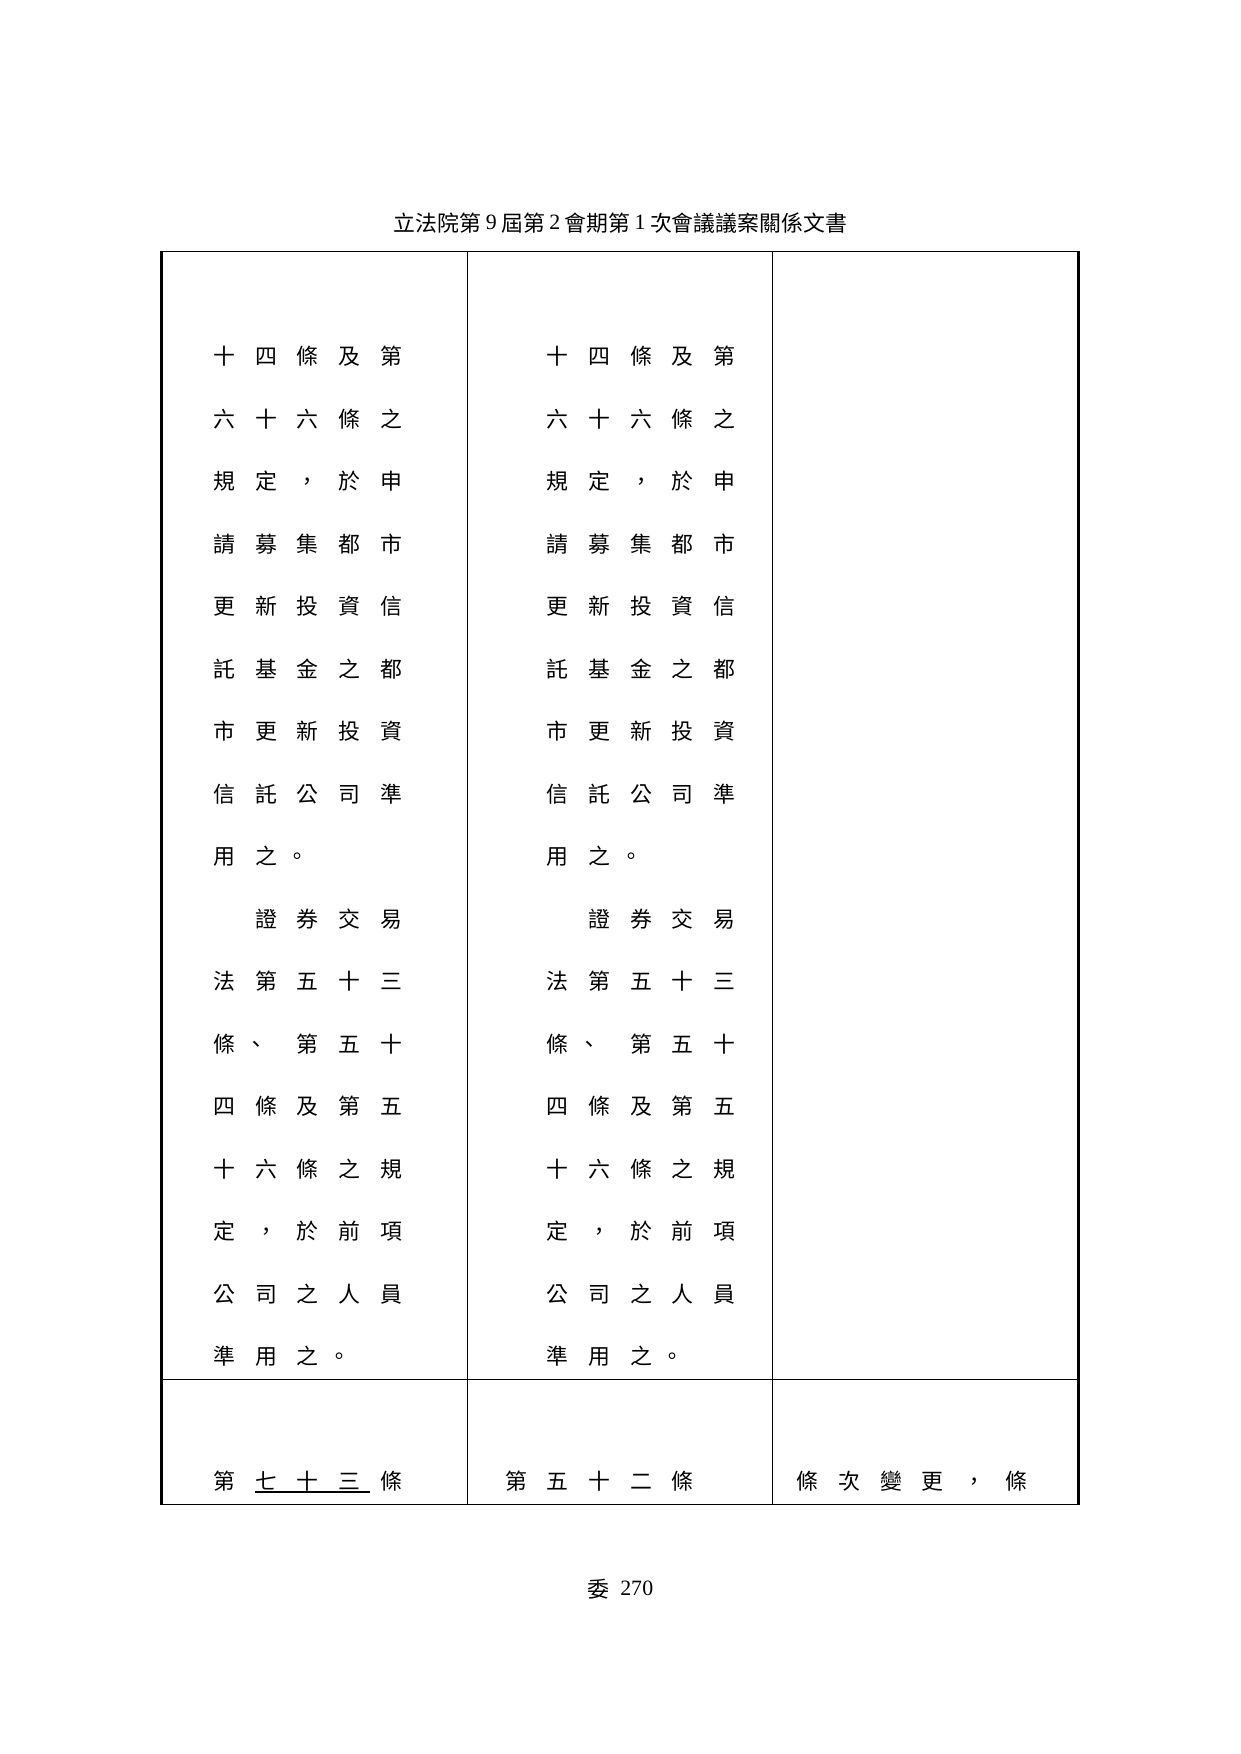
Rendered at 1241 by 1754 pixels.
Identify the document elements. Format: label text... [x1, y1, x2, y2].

table_cell 十四條及第六十六條之規定，於申請募集都市更新投資信託基金之都市更新投資信託公司準用之。 證券交易法第五十三條、第五十四條及第五十六條之規定，於前項公司之人員準用之。 [163, 252, 467, 1379]
table_cell 十四條及第六十六條之規定，於申請募集都市更新投資信託基金之都市更新投資信託公司準用之。 證券交易法第五十三條、第五十四條及第五十六條之規定，於前項公司之人員準用之。 [468, 252, 772, 1379]
table_cell 第五十二條 [468, 1380, 772, 1504]
table_cell [773, 252, 1077, 1379]
table_cell 條次變更，條 [773, 1380, 1077, 1504]
table_cell 第七十三條 [163, 1380, 467, 1504]
